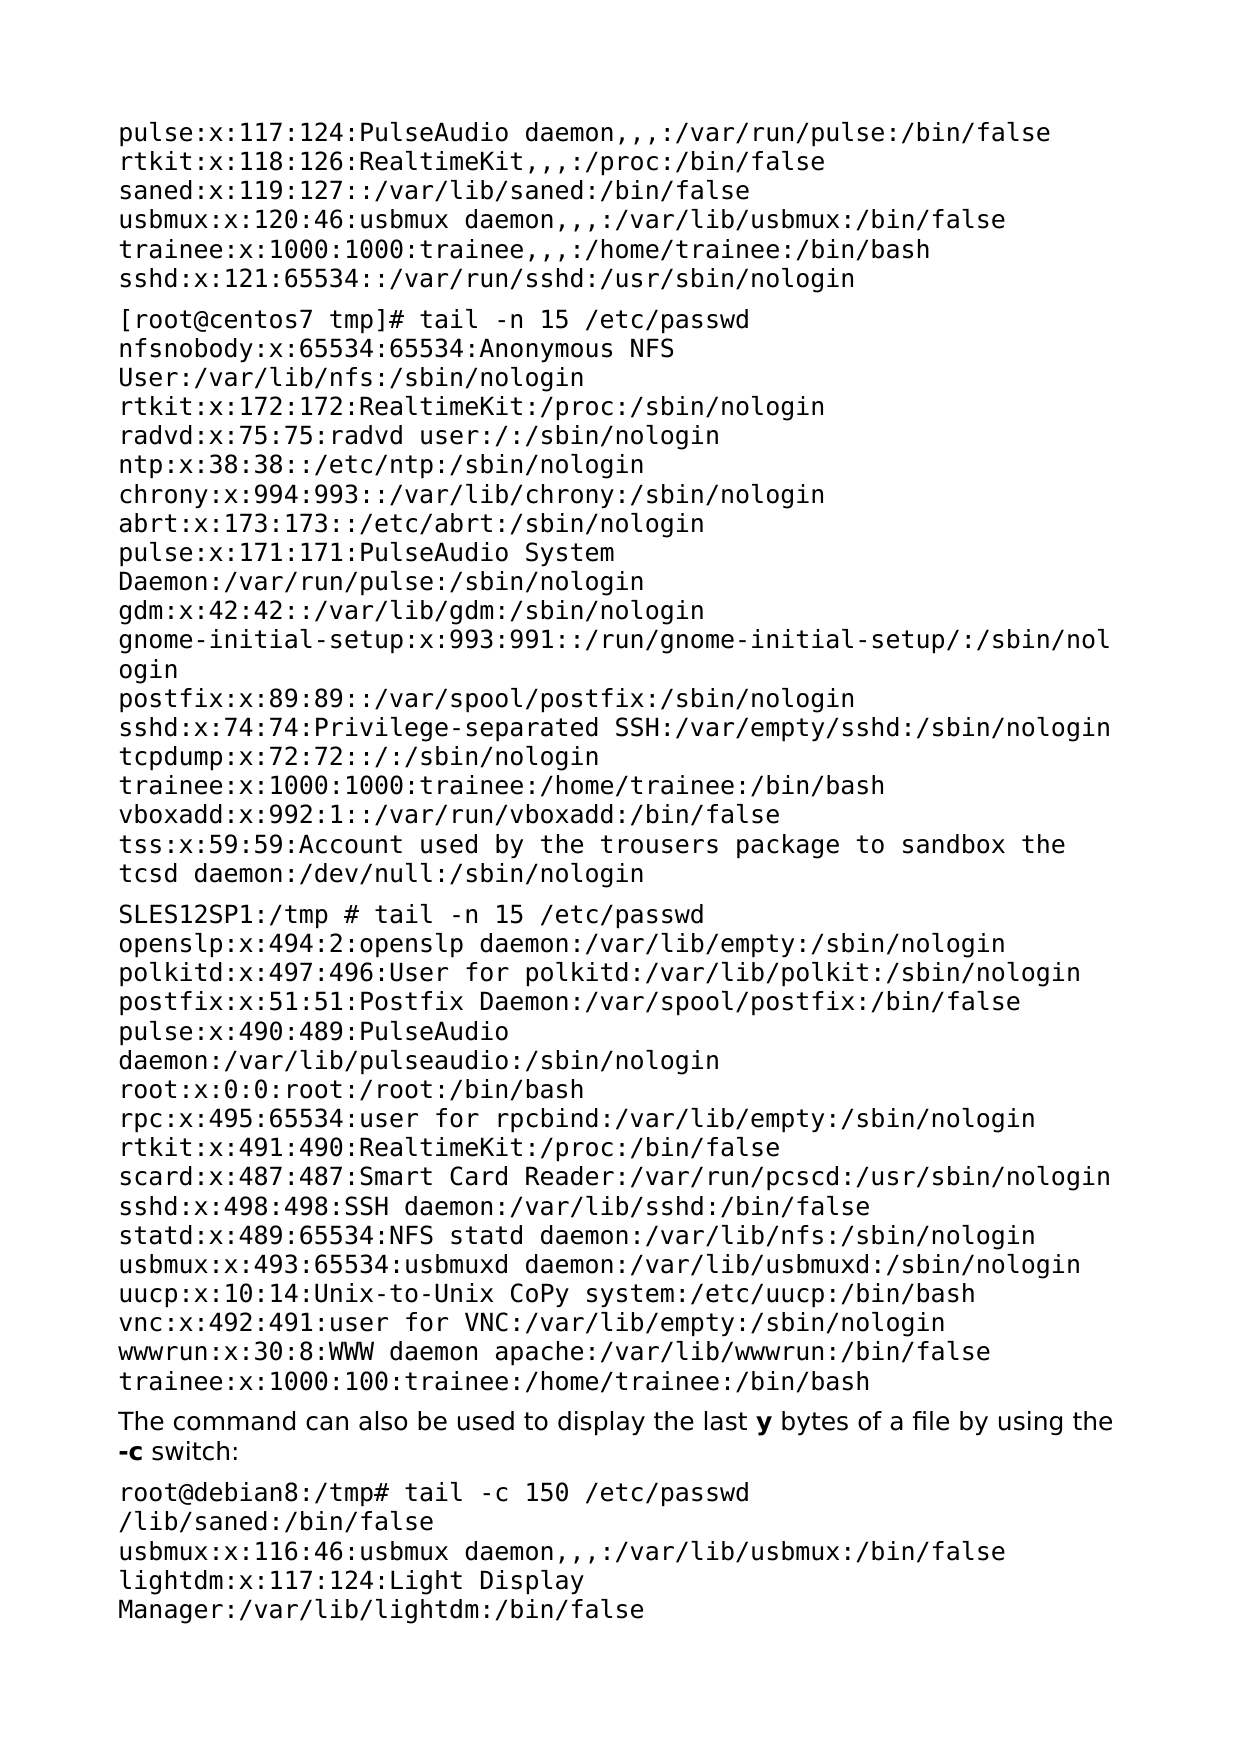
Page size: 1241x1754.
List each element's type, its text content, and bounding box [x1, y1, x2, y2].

text The command can also be used to display the last y bytes of a file by using the -c switch: [118, 1408, 1122, 1466]
text [root@centos7 tmp]# tail -n 15 /etc/passwd nfsnobody:x:65534:65534:Anonymous NFS User:/var/lib/nfs:/sbin/nologin rtkit:x:172:172:RealtimeKit:/proc:/sbin/nologin radvd:x:75:75:radvd user:/:/sbin/nologin ntp:x:38:38::/etc/ntp:/sbin/nologin chrony:x:994:993::/var/lib/chrony:/sbin/nologin abrt:x:173:173::/etc/abrt:/sbin/nologin pulse:x:171:171:PulseAudio System Daemon:/var/run/pulse:/sbin/nologin gdm:x:42:42::/var/lib/gdm:/sbin/nologin gnome-initial-setup:x:993:991::/run/gnome-initial-setup/:/sbin/nologin postfix:x:89:89::/var/spool/postfix:/sbin/nologin sshd:x:74:74:Privilege-separated SSH:/var/empty/sshd:/sbin/nologin tcpdump:x:72:72::/:/sbin/nologin trainee:x:1000:1000:trainee:/home/trainee:/bin/bash vboxadd:x:992:1::/var/run/vboxadd:/bin/false tss:x:59:59:Account used by the trousers package to sandbox the tcsd daemon:/dev/null:/sbin/nologin [118, 305, 1122, 888]
text root@debian8:/tmp# tail -c 150 /etc/passwd /lib/saned:/bin/false usbmux:x:116:46:usbmux daemon,,,:/var/lib/usbmux:/bin/false lightdm:x:117:124:Light Display Manager:/var/lib/lightdm:/bin/false [118, 1478, 1122, 1624]
text pulse:x:117:124:PulseAudio daemon,,,:/var/run/pulse:/bin/false rtkit:x:118:126:RealtimeKit,,,:/proc:/bin/false saned:x:119:127::/var/lib/saned:/bin/false usbmux:x:120:46:usbmux daemon,,,:/var/lib/usbmux:/bin/false trainee:x:1000:1000:trainee,,,:/home/trainee:/bin/bash sshd:x:121:65534::/var/run/sshd:/usr/sbin/nologin [118, 118, 1122, 293]
text SLES12SP1:/tmp # tail -n 15 /etc/passwd openslp:x:494:2:openslp daemon:/var/lib/empty:/sbin/nologin polkitd:x:497:496:User for polkitd:/var/lib/polkit:/sbin/nologin postfix:x:51:51:Postfix Daemon:/var/spool/postfix:/bin/false pulse:x:490:489:PulseAudio daemon:/var/lib/pulseaudio:/sbin/nologin root:x:0:0:root:/root:/bin/bash rpc:x:495:65534:user for rpcbind:/var/lib/empty:/sbin/nologin rtkit:x:491:490:RealtimeKit:/proc:/bin/false scard:x:487:487:Smart Card Reader:/var/run/pcscd:/usr/sbin/nologin sshd:x:498:498:SSH daemon:/var/lib/sshd:/bin/false statd:x:489:65534:NFS statd daemon:/var/lib/nfs:/sbin/nologin usbmux:x:493:65534:usbmuxd daemon:/var/lib/usbmuxd:/sbin/nologin uucp:x:10:14:Unix-to-Unix CoPy system:/etc/uucp:/bin/bash vnc:x:492:491:user for VNC:/var/lib/empty:/sbin/nologin wwwrun:x:30:8:WWW daemon apache:/var/lib/wwwrun:/bin/false trainee:x:1000:100:trainee:/home/trainee:/bin/bash [118, 900, 1122, 1396]
